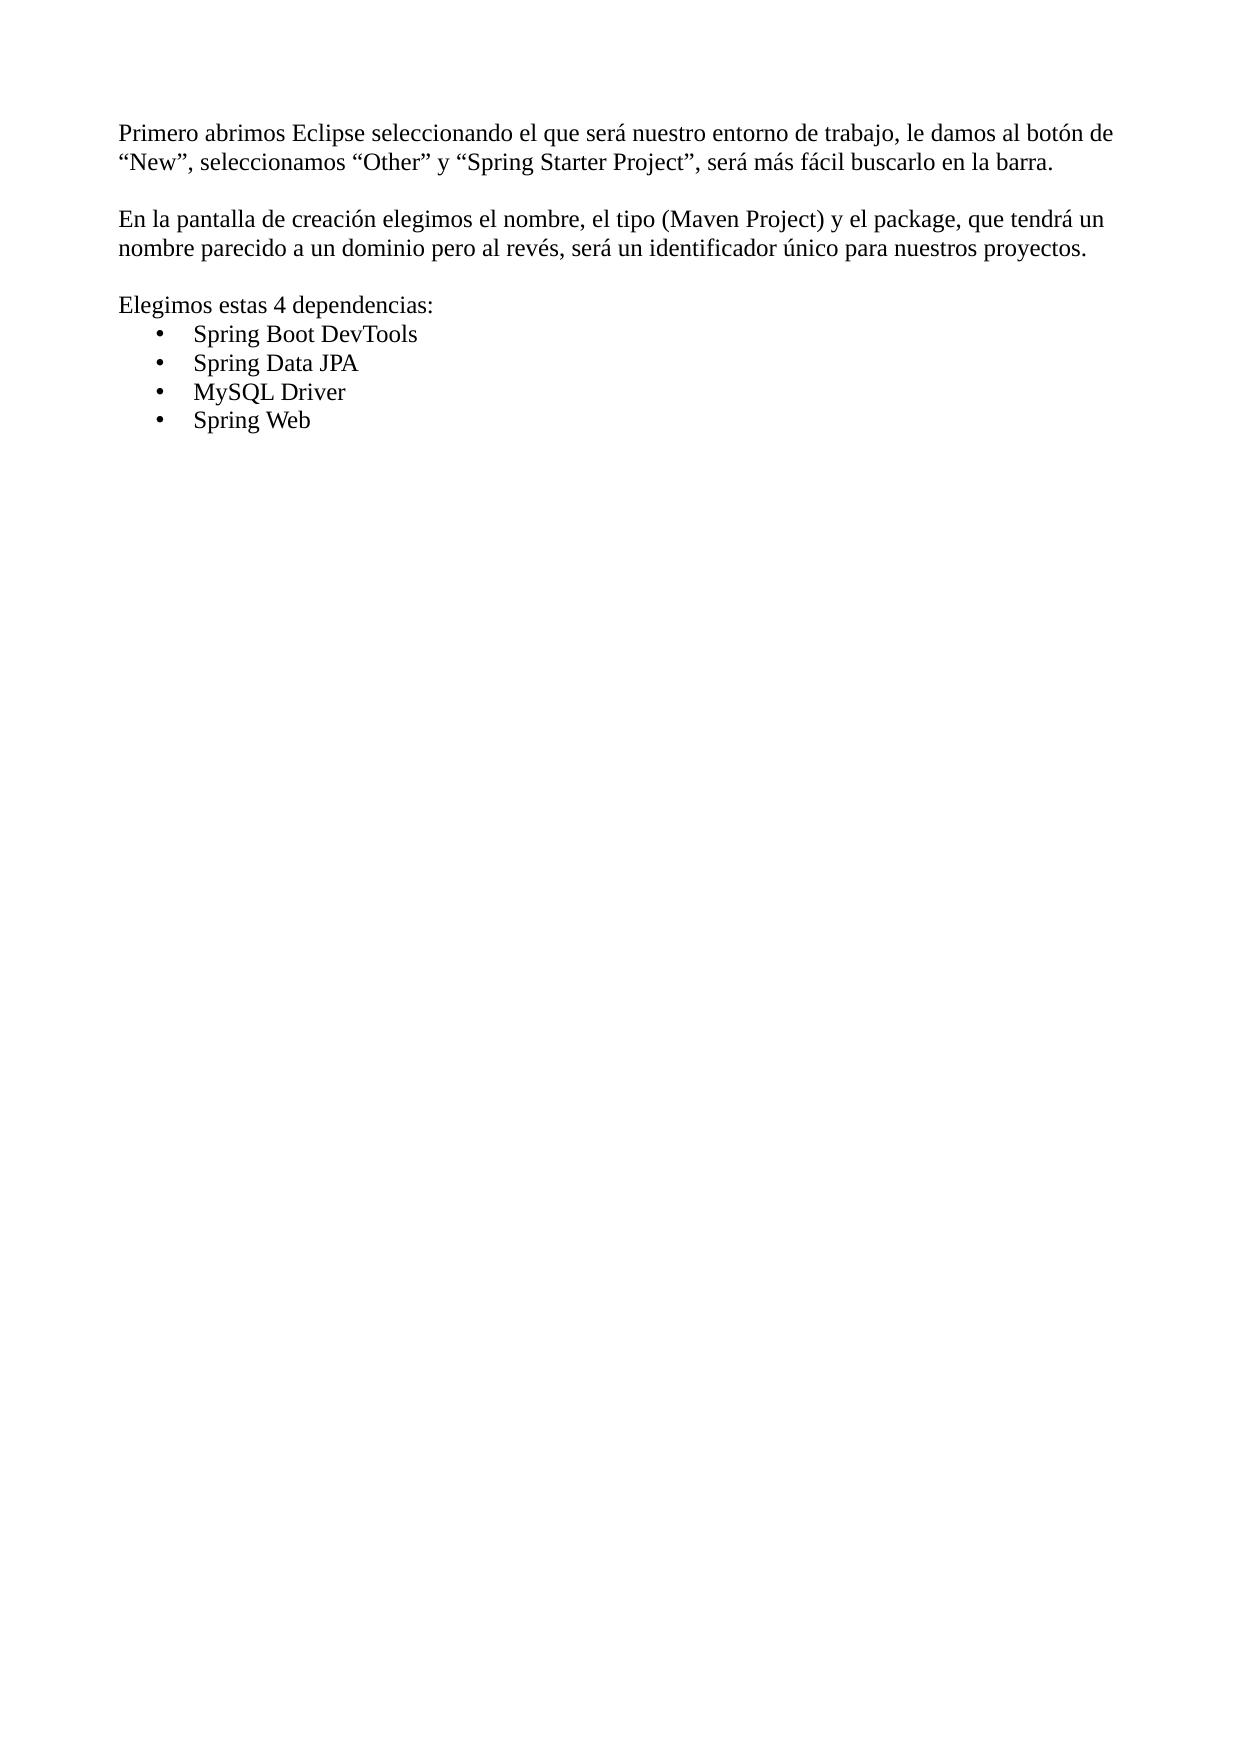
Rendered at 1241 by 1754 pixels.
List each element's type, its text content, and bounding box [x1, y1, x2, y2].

list MySQL Driver [156, 377, 1122, 406]
list Spring Data JPA [156, 348, 1122, 377]
list Spring Boot DevTools [156, 319, 1122, 348]
text Elegimos estas 4 dependencias: [118, 291, 1122, 319]
text En la pantalla de creación elegimos el nombre, el tipo (Maven Project) y el package, que tendrá un nombre parecido a un dominio pero al revés, será un identificador único para nuestros proyectos. [118, 204, 1122, 262]
text Primero abrimos Eclipse seleccionando el que será nuestro entorno de trabajo, le damos al botón de “New”, seleccionamos “Other” y “Spring Starter Project”, será más fácil buscarlo en la barra. [118, 118, 1122, 176]
list Spring Web [156, 406, 1122, 434]
